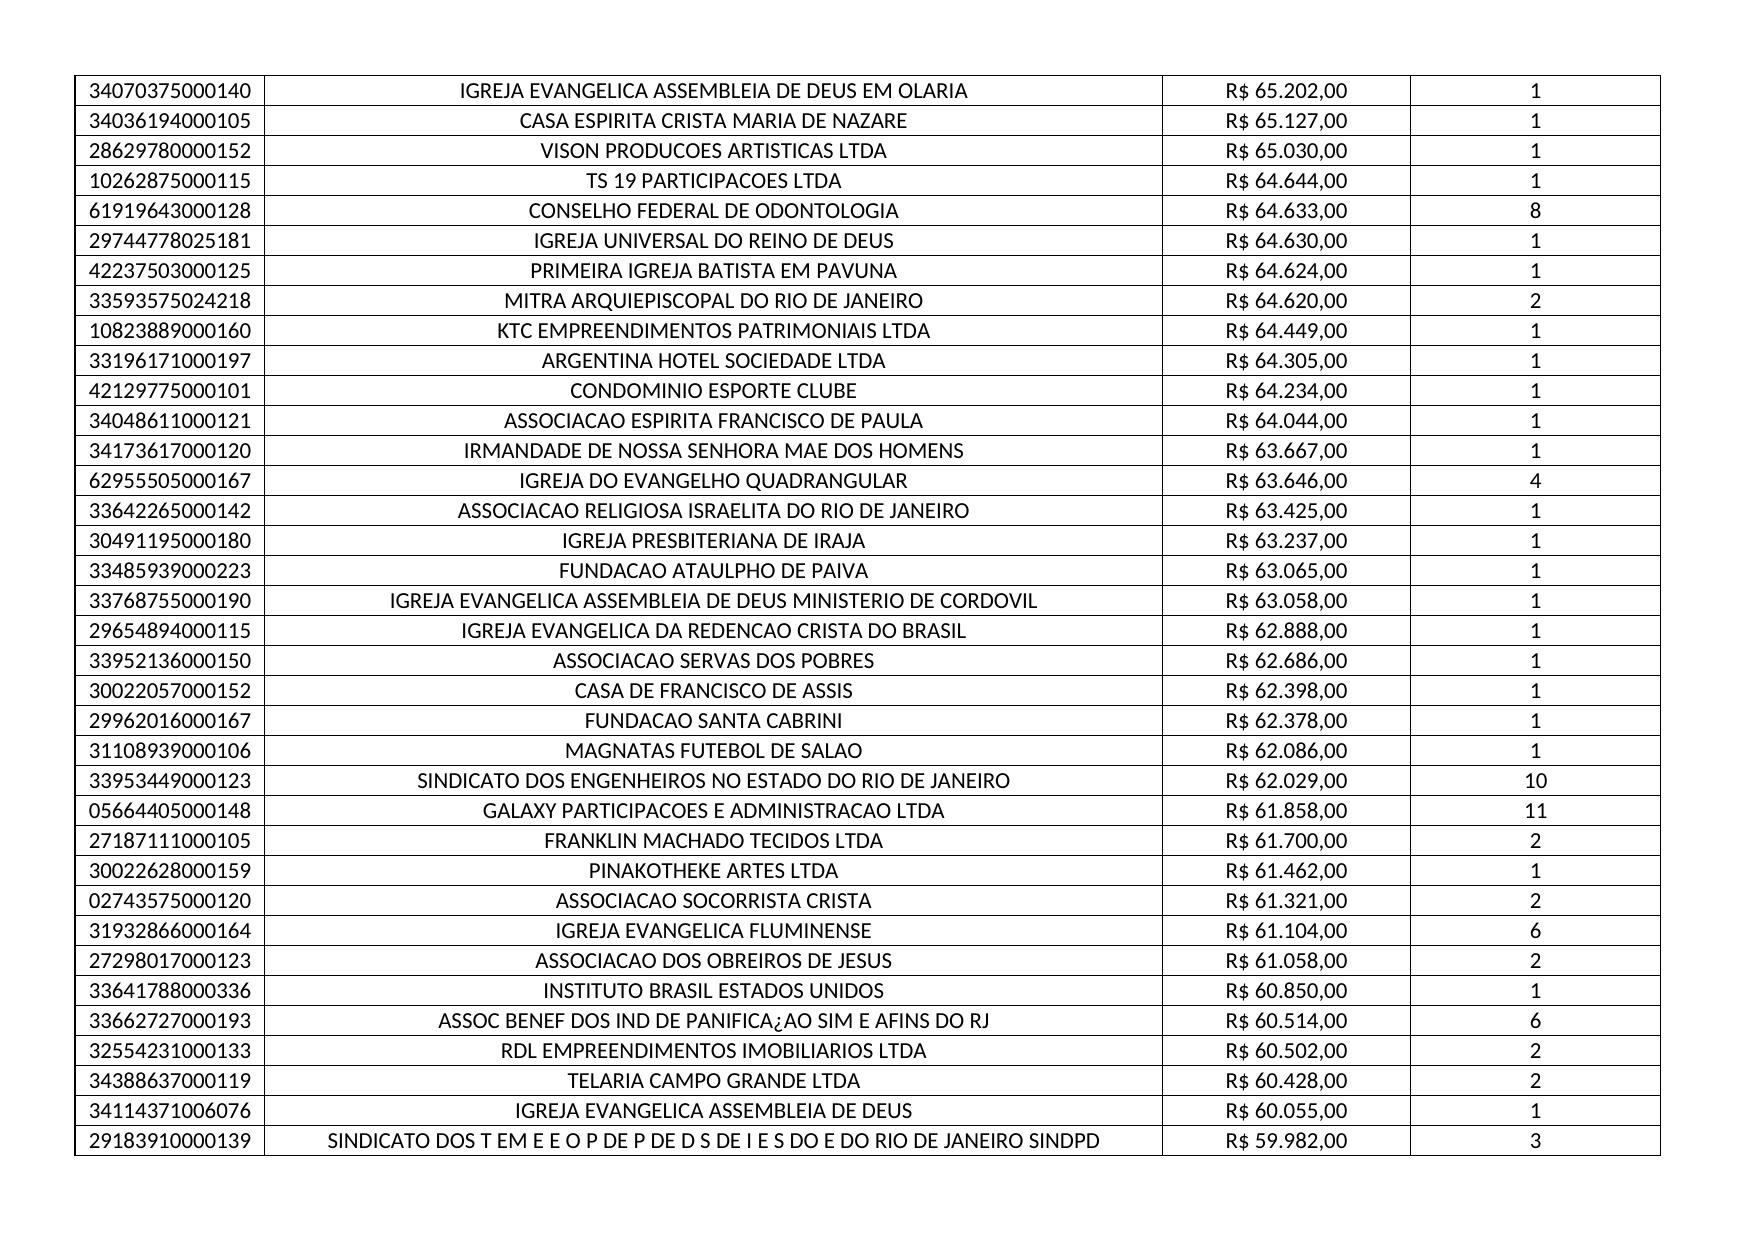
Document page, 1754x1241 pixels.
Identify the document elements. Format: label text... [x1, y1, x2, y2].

table_cell 2 [1411, 946, 1660, 975]
table_cell R$ 64.234,00 [1163, 376, 1410, 405]
table_cell R$ 63.646,00 [1163, 466, 1410, 495]
table_cell 2 [1411, 886, 1660, 915]
table_cell 34070375000140 [76, 76, 264, 105]
table_cell SINDICATO DOS ENGENHEIROS NO ESTADO DO RIO DE JANEIRO [265, 766, 1162, 795]
table_cell CONSELHO FEDERAL DE ODONTOLOGIA [265, 196, 1162, 225]
table_cell VISON PRODUCOES ARTISTICAS LTDA [265, 136, 1162, 165]
table_cell CONDOMINIO ESPORTE CLUBE [265, 376, 1162, 405]
table_cell 42237503000125 [76, 256, 264, 285]
table_cell 34114371006076 [76, 1096, 264, 1125]
table_cell IRMANDADE DE NOSSA SENHORA MAE DOS HOMENS [265, 436, 1162, 465]
table_cell 4 [1411, 466, 1660, 495]
table_cell 62955505000167 [76, 466, 264, 495]
table_cell 29744778025181 [76, 226, 264, 255]
table_cell R$ 61.104,00 [1163, 916, 1410, 945]
table_cell 27298017000123 [76, 946, 264, 975]
table_cell 1 [1411, 556, 1660, 585]
table_cell 1 [1411, 436, 1660, 465]
table_cell R$ 62.398,00 [1163, 676, 1410, 705]
table_cell R$ 63.667,00 [1163, 436, 1410, 465]
table_cell TELARIA CAMPO GRANDE LTDA [265, 1066, 1162, 1095]
table_cell 6 [1411, 916, 1660, 945]
table_cell IGREJA EVANGELICA ASSEMBLEIA DE DEUS [265, 1096, 1162, 1125]
table_cell GALAXY PARTICIPACOES E ADMINISTRACAO LTDA [265, 796, 1162, 825]
table_cell 10 [1411, 766, 1660, 795]
table_cell 34173617000120 [76, 436, 264, 465]
table_cell 1 [1411, 496, 1660, 525]
table_cell R$ 61.058,00 [1163, 946, 1410, 975]
table_cell IGREJA EVANGELICA DA REDENCAO CRISTA DO BRASIL [265, 616, 1162, 645]
table_cell ASSOCIACAO SOCORRISTA CRISTA [265, 886, 1162, 915]
table_cell 1 [1411, 376, 1660, 405]
table_cell ASSOCIACAO DOS OBREIROS DE JESUS [265, 946, 1162, 975]
table_cell R$ 64.624,00 [1163, 256, 1410, 285]
table_cell R$ 62.888,00 [1163, 616, 1410, 645]
table_cell 11 [1411, 796, 1660, 825]
table_cell R$ 64.044,00 [1163, 406, 1410, 435]
table_cell R$ 61.462,00 [1163, 856, 1410, 885]
table_cell R$ 61.858,00 [1163, 796, 1410, 825]
table_cell 30022628000159 [76, 856, 264, 885]
table_cell FUNDACAO ATAULPHO DE PAIVA [265, 556, 1162, 585]
table_cell 02743575000120 [76, 886, 264, 915]
table_cell R$ 64.633,00 [1163, 196, 1410, 225]
table_cell R$ 62.686,00 [1163, 646, 1410, 675]
table_cell 1 [1411, 1096, 1660, 1125]
table_cell ASSOCIACAO SERVAS DOS POBRES [265, 646, 1162, 675]
table_cell INSTITUTO BRASIL ESTADOS UNIDOS [265, 976, 1162, 1005]
table_cell 2 [1411, 1036, 1660, 1065]
table_cell R$ 60.514,00 [1163, 1006, 1410, 1035]
table_cell R$ 60.502,00 [1163, 1036, 1410, 1065]
table_cell ASSOCIACAO ESPIRITA FRANCISCO DE PAULA [265, 406, 1162, 435]
table_cell R$ 65.202,00 [1163, 76, 1410, 105]
table_cell 31108939000106 [76, 736, 264, 765]
table_cell IGREJA UNIVERSAL DO REINO DE DEUS [265, 226, 1162, 255]
table_cell 3 [1411, 1126, 1660, 1155]
table_cell R$ 63.065,00 [1163, 556, 1410, 585]
table_cell 1 [1411, 256, 1660, 285]
table_cell 29962016000167 [76, 706, 264, 735]
table_cell R$ 64.449,00 [1163, 316, 1410, 345]
table_cell 1 [1411, 346, 1660, 375]
table_cell R$ 61.321,00 [1163, 886, 1410, 915]
table_cell RDL EMPREENDIMENTOS IMOBILIARIOS LTDA [265, 1036, 1162, 1065]
table_cell 29654894000115 [76, 616, 264, 645]
table_cell R$ 64.630,00 [1163, 226, 1410, 255]
table_cell 28629780000152 [76, 136, 264, 165]
table_cell R$ 65.030,00 [1163, 136, 1410, 165]
table_cell R$ 63.058,00 [1163, 586, 1410, 615]
table_cell MAGNATAS FUTEBOL DE SALAO [265, 736, 1162, 765]
table_cell R$ 62.029,00 [1163, 766, 1410, 795]
table_cell CASA DE FRANCISCO DE ASSIS [265, 676, 1162, 705]
table_cell 05664405000148 [76, 796, 264, 825]
table_cell 1 [1411, 166, 1660, 195]
table_cell MITRA ARQUIEPISCOPAL DO RIO DE JANEIRO [265, 286, 1162, 315]
table_cell 29183910000139 [76, 1126, 264, 1155]
table_cell 33593575024218 [76, 286, 264, 315]
table_cell R$ 63.237,00 [1163, 526, 1410, 555]
table_cell IGREJA DO EVANGELHO QUADRANGULAR [265, 466, 1162, 495]
table_cell R$ 60.850,00 [1163, 976, 1410, 1005]
table_cell R$ 61.700,00 [1163, 826, 1410, 855]
table_cell 33768755000190 [76, 586, 264, 615]
table_cell 32554231000133 [76, 1036, 264, 1065]
table_cell 34036194000105 [76, 106, 264, 135]
table_cell TS 19 PARTICIPACOES LTDA [265, 166, 1162, 195]
table_cell 30022057000152 [76, 676, 264, 705]
table_cell R$ 60.055,00 [1163, 1096, 1410, 1125]
table_cell R$ 65.127,00 [1163, 106, 1410, 135]
table_cell 1 [1411, 976, 1660, 1005]
table_cell 1 [1411, 76, 1660, 105]
table_cell 33641788000336 [76, 976, 264, 1005]
table_cell R$ 63.425,00 [1163, 496, 1410, 525]
table_cell 61919643000128 [76, 196, 264, 225]
table_cell 1 [1411, 616, 1660, 645]
table_cell R$ 59.982,00 [1163, 1126, 1410, 1155]
table_cell KTC EMPREENDIMENTOS PATRIMONIAIS LTDA [265, 316, 1162, 345]
table_cell R$ 62.086,00 [1163, 736, 1410, 765]
table_cell 33642265000142 [76, 496, 264, 525]
table_cell 42129775000101 [76, 376, 264, 405]
table_cell ASSOCIACAO RELIGIOSA ISRAELITA DO RIO DE JANEIRO [265, 496, 1162, 525]
table_cell IGREJA EVANGELICA ASSEMBLEIA DE DEUS EM OLARIA [265, 76, 1162, 105]
table_cell 10262875000115 [76, 166, 264, 195]
table_cell 1 [1411, 736, 1660, 765]
table_cell IGREJA EVANGELICA ASSEMBLEIA DE DEUS MINISTERIO DE CORDOVIL [265, 586, 1162, 615]
table_cell R$ 64.305,00 [1163, 346, 1410, 375]
table_cell 1 [1411, 226, 1660, 255]
table_cell 27187111000105 [76, 826, 264, 855]
table_cell 33196171000197 [76, 346, 264, 375]
table_cell 2 [1411, 826, 1660, 855]
table_cell 34388637000119 [76, 1066, 264, 1095]
table_cell 1 [1411, 106, 1660, 135]
table_cell 1 [1411, 136, 1660, 165]
table_cell PINAKOTHEKE ARTES LTDA [265, 856, 1162, 885]
table_cell 33662727000193 [76, 1006, 264, 1035]
table_cell 2 [1411, 286, 1660, 315]
table_cell 1 [1411, 706, 1660, 735]
table_cell 1 [1411, 586, 1660, 615]
table_cell 34048611000121 [76, 406, 264, 435]
table_cell 2 [1411, 1066, 1660, 1095]
table_cell 1 [1411, 406, 1660, 435]
table_cell FRANKLIN MACHADO TECIDOS LTDA [265, 826, 1162, 855]
table_cell 31932866000164 [76, 916, 264, 945]
table_cell 10823889000160 [76, 316, 264, 345]
table_cell 1 [1411, 316, 1660, 345]
table_cell CASA ESPIRITA CRISTA MARIA DE NAZARE [265, 106, 1162, 135]
table_cell PRIMEIRA IGREJA BATISTA EM PAVUNA [265, 256, 1162, 285]
table_cell R$ 64.620,00 [1163, 286, 1410, 315]
table_cell 8 [1411, 196, 1660, 225]
table_cell IGREJA EVANGELICA FLUMINENSE [265, 916, 1162, 945]
table_cell ARGENTINA HOTEL SOCIEDADE LTDA [265, 346, 1162, 375]
table_cell 33485939000223 [76, 556, 264, 585]
table_cell ASSOC BENEF DOS IND DE PANIFICA¿AO SIM E AFINS DO RJ [265, 1006, 1162, 1035]
table_cell R$ 64.644,00 [1163, 166, 1410, 195]
table_cell FUNDACAO SANTA CABRINI [265, 706, 1162, 735]
table_cell 33952136000150 [76, 646, 264, 675]
table_cell 33953449000123 [76, 766, 264, 795]
table_cell 1 [1411, 526, 1660, 555]
table_cell 1 [1411, 856, 1660, 885]
table_cell 1 [1411, 646, 1660, 675]
table_cell SINDICATO DOS T EM E E O P DE P DE D S DE I E S DO E DO RIO DE JANEIRO SINDPD [265, 1126, 1162, 1155]
table_cell R$ 62.378,00 [1163, 706, 1410, 735]
table_cell 1 [1411, 676, 1660, 705]
table_cell 6 [1411, 1006, 1660, 1035]
table_cell IGREJA PRESBITERIANA DE IRAJA [265, 526, 1162, 555]
table_cell 30491195000180 [76, 526, 264, 555]
table_cell R$ 60.428,00 [1163, 1066, 1410, 1095]
